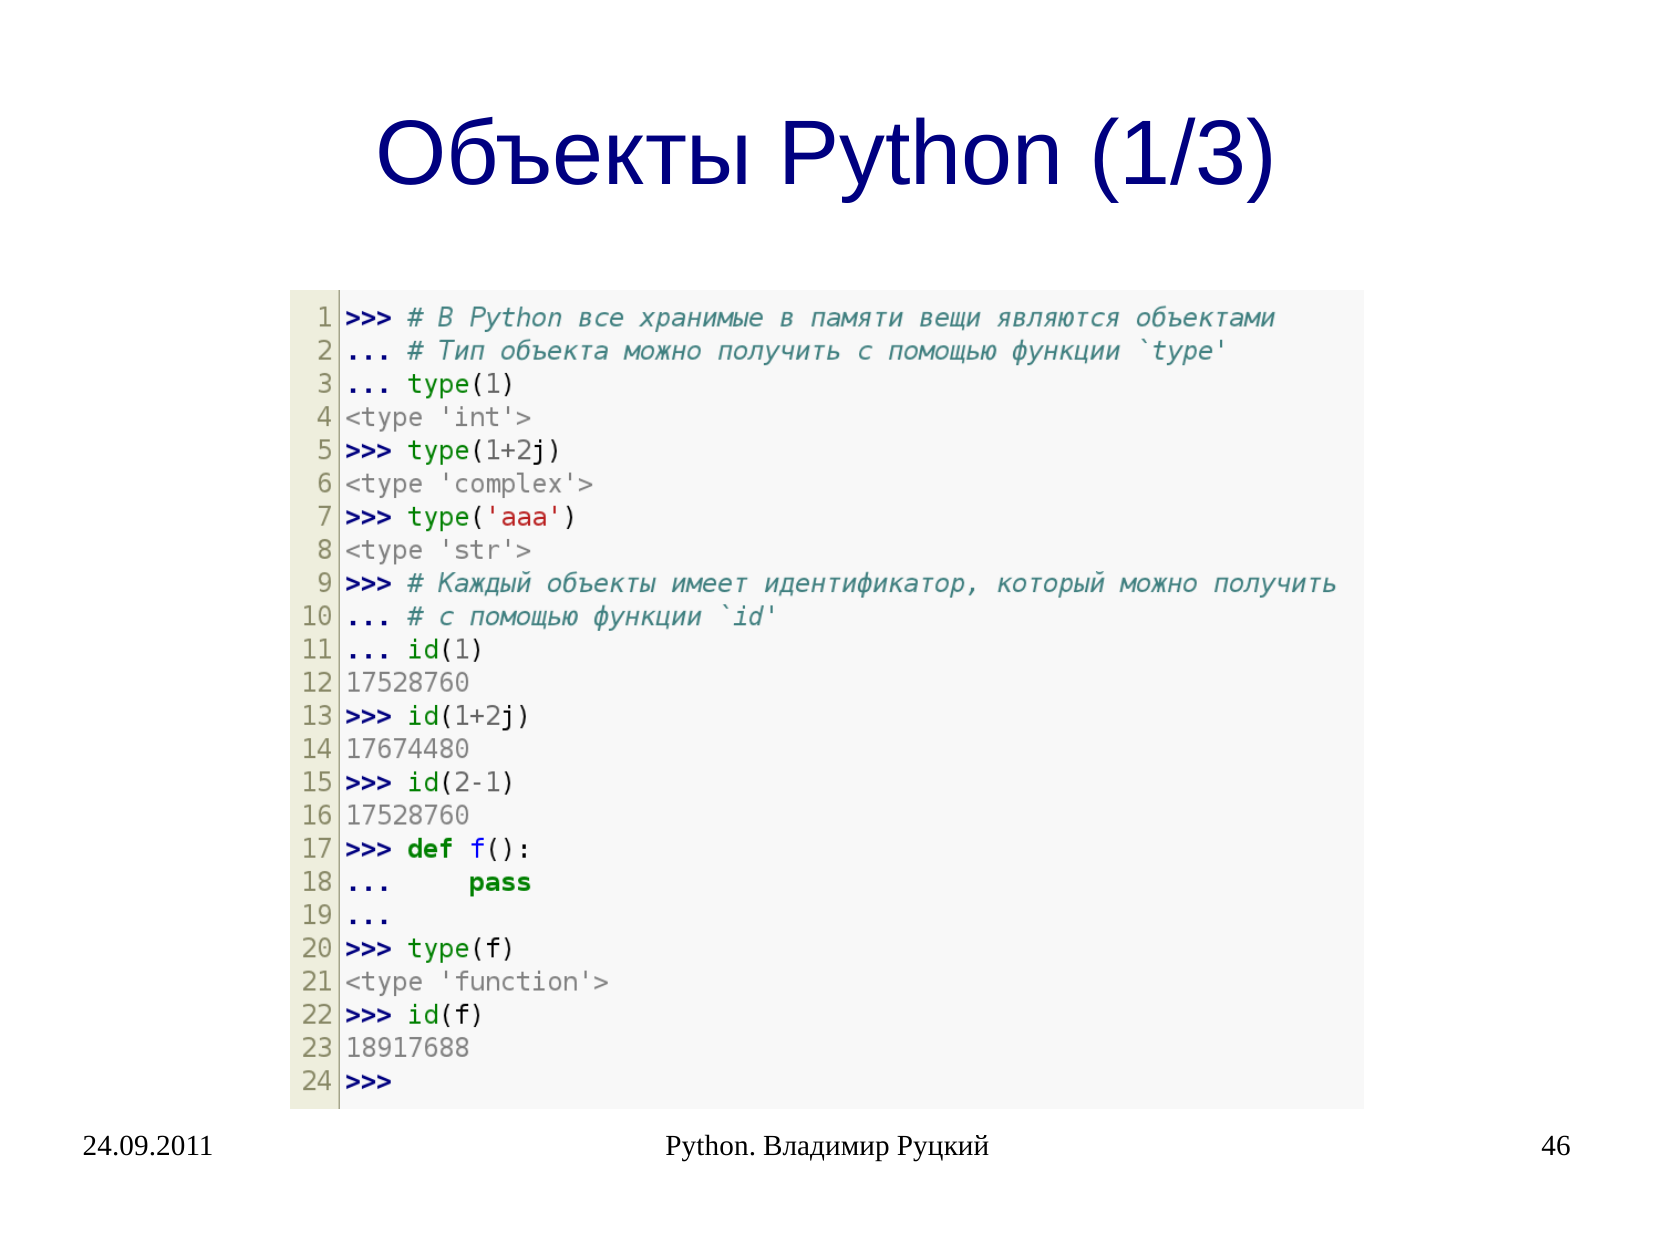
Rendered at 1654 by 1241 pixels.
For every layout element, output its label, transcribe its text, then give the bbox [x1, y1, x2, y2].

title Объекты Python (1/3) [82, 49, 1571, 257]
picture [290, 290, 1364, 1109]
